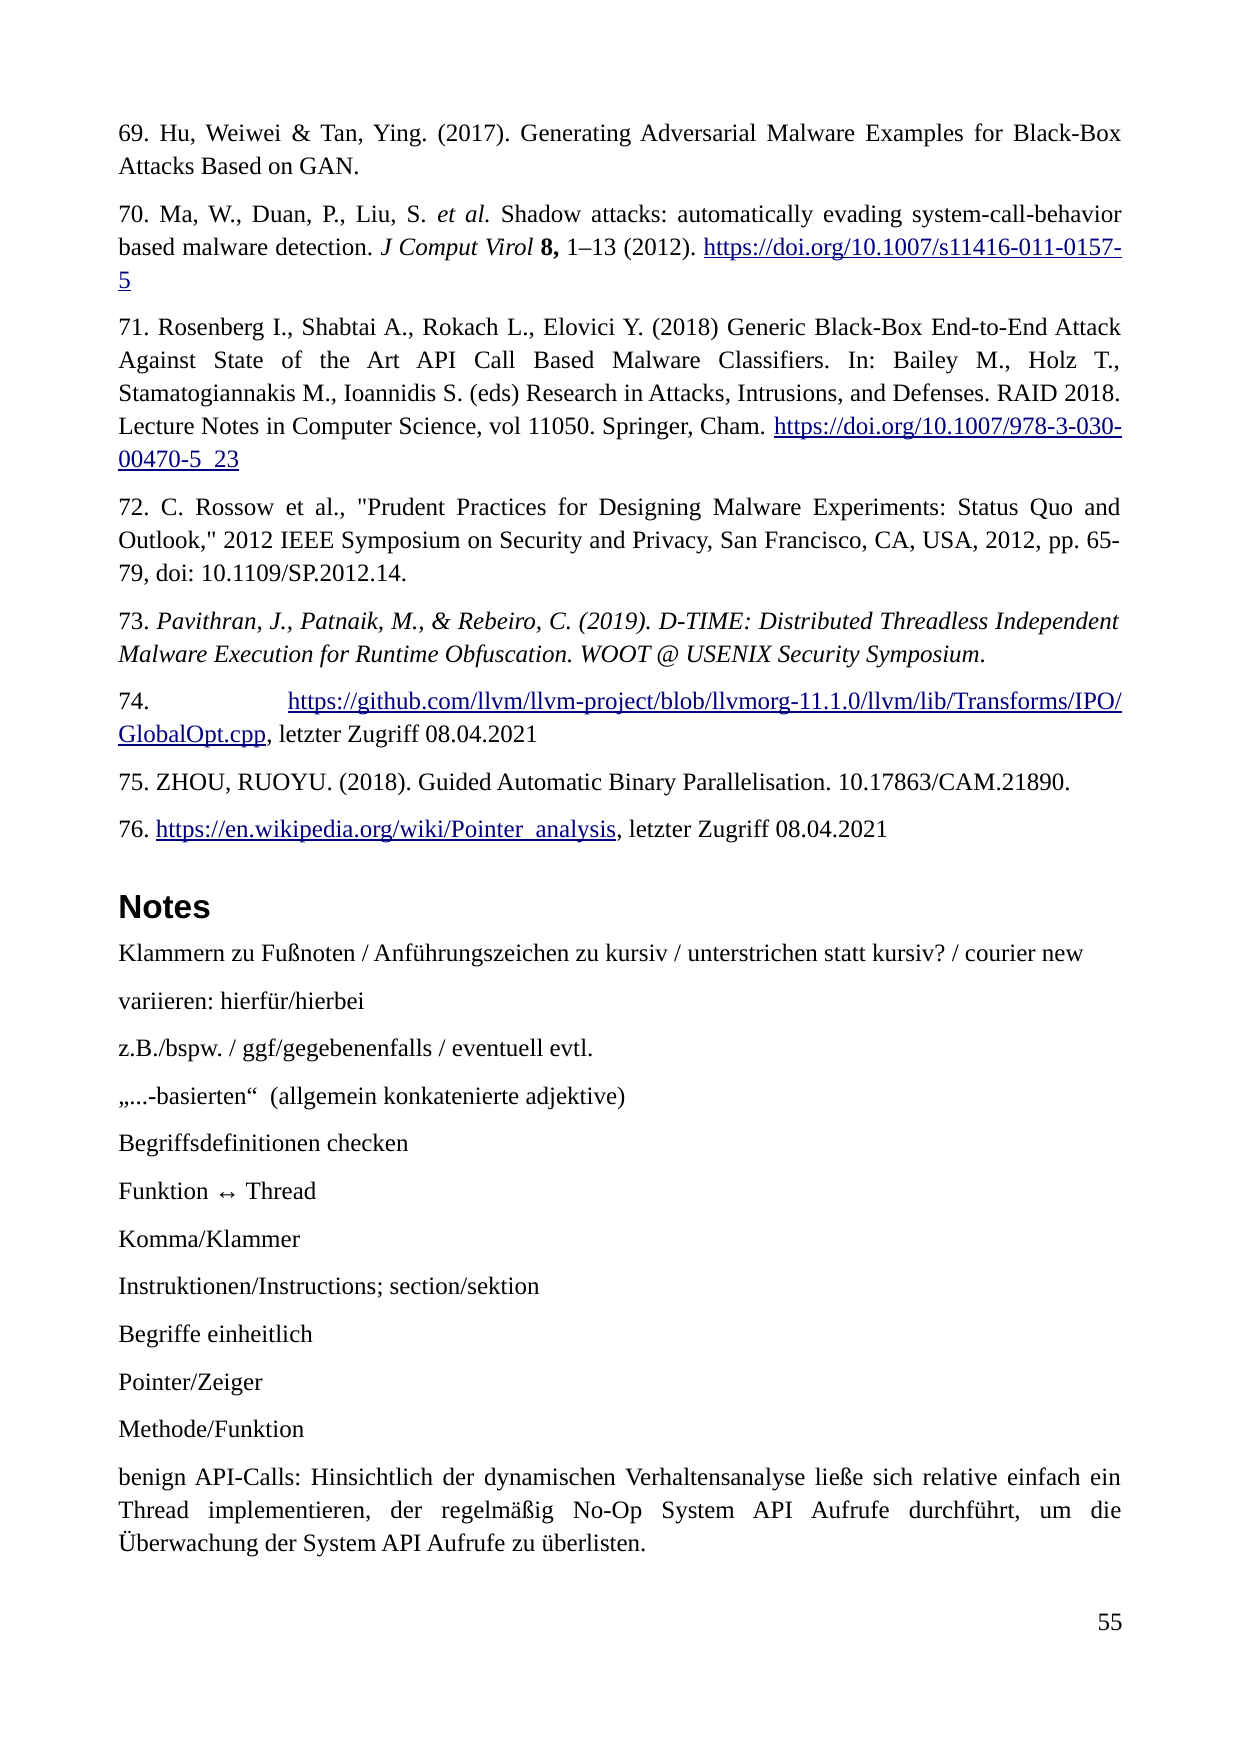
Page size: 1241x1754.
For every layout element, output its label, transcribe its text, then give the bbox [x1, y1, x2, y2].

text benign API-Calls: Hinsichtlich der dynamischen Verhaltensanalyse ließe sich relative einfach ein Thread implementieren, der regelmäßig No-Op System API Aufrufe durchführt, um die Überwachung der System API Aufrufe zu überlisten. [118, 1462, 1122, 1557]
text variieren: hierfür/hierbei [118, 986, 1122, 1014]
text 73. Pavithran, J., Patnaik, M., & Rebeiro, C. (2019). D-TIME: Distributed Threadless Independent Malware Execution for Runtime Obfuscation. WOOT @ USENIX Security Symposium. [118, 606, 1122, 667]
text 71. Rosenberg I., Shabtai A., Rokach L., Elovici Y. (2018) Generic Black-Box End-to-End Attack Against State of the Art API Call Based Malware Classifiers. In: Bailey M., Holz T., Stamatogiannakis M., Ioannidis S. (eds) Research in Attacks, Intrusions, and Defenses. RAID 2018. Lecture Notes in Computer Science, vol 11050. Springer, Cham. https://doi.org/10.1007/978-3-030-00470-5_23 [118, 312, 1122, 473]
text Klammern zu Fußnoten / Anführungszeichen zu kursiv / unterstrichen statt kursiv? / courier new [118, 938, 1122, 967]
text 70. Ma, W., Duan, P., Liu, S. et al. Shadow attacks: automatically evading system-call-behavior based malware detection. J Comput Virol 8, 1–13 (2012). https://doi.org/10.1007/s11416-011-0157-5 [118, 199, 1122, 293]
text 69. Hu, Weiwei & Tan, Ying. (2017). Generating Adversarial Malware Examples for Black-Box Attacks Based on GAN. [118, 118, 1122, 180]
text Pointer/Zeiger [118, 1367, 1122, 1395]
subtitle Notes [118, 887, 1122, 926]
text Begriffsdefinitionen checken [118, 1128, 1122, 1157]
text Komma/Klammer [118, 1224, 1122, 1252]
text 75. ZHOU, RUOYU. (2018). Guided Automatic Binary Parallelisation. 10.17863/CAM.21890. [118, 767, 1122, 796]
text 74. https://github.com/llvm/llvm-project/blob/llvmorg-11.1.0/llvm/lib/Transforms/IPO/GlobalOpt.cpp, letzter Zugriff 08.04.2021 [118, 686, 1122, 748]
text 76. https://en.wikipedia.org/wiki/Pointer_analysis, letzter Zugriff 08.04.2021 [118, 814, 1122, 843]
text Methode/Funktion [118, 1414, 1122, 1443]
text Funktion ↔ Thread [118, 1176, 1122, 1205]
text 72. C. Rossow et al., "Prudent Practices for Designing Malware Experiments: Status Quo and Outlook," 2012 IEEE Symposium on Security and Privacy, San Francisco, CA, USA, 2012, pp. 65-79, doi: 10.1109/SP.2012.14. [118, 492, 1122, 587]
text Begriffe einheitlich [118, 1319, 1122, 1348]
text Instruktionen/Instructions; section/sektion [118, 1271, 1122, 1300]
text „...-basierten“ (allgemein konkatenierte adjektive) [118, 1081, 1122, 1110]
text z.B./bspw. / ggf/gegebenenfalls / eventuell evtl. [118, 1033, 1122, 1062]
